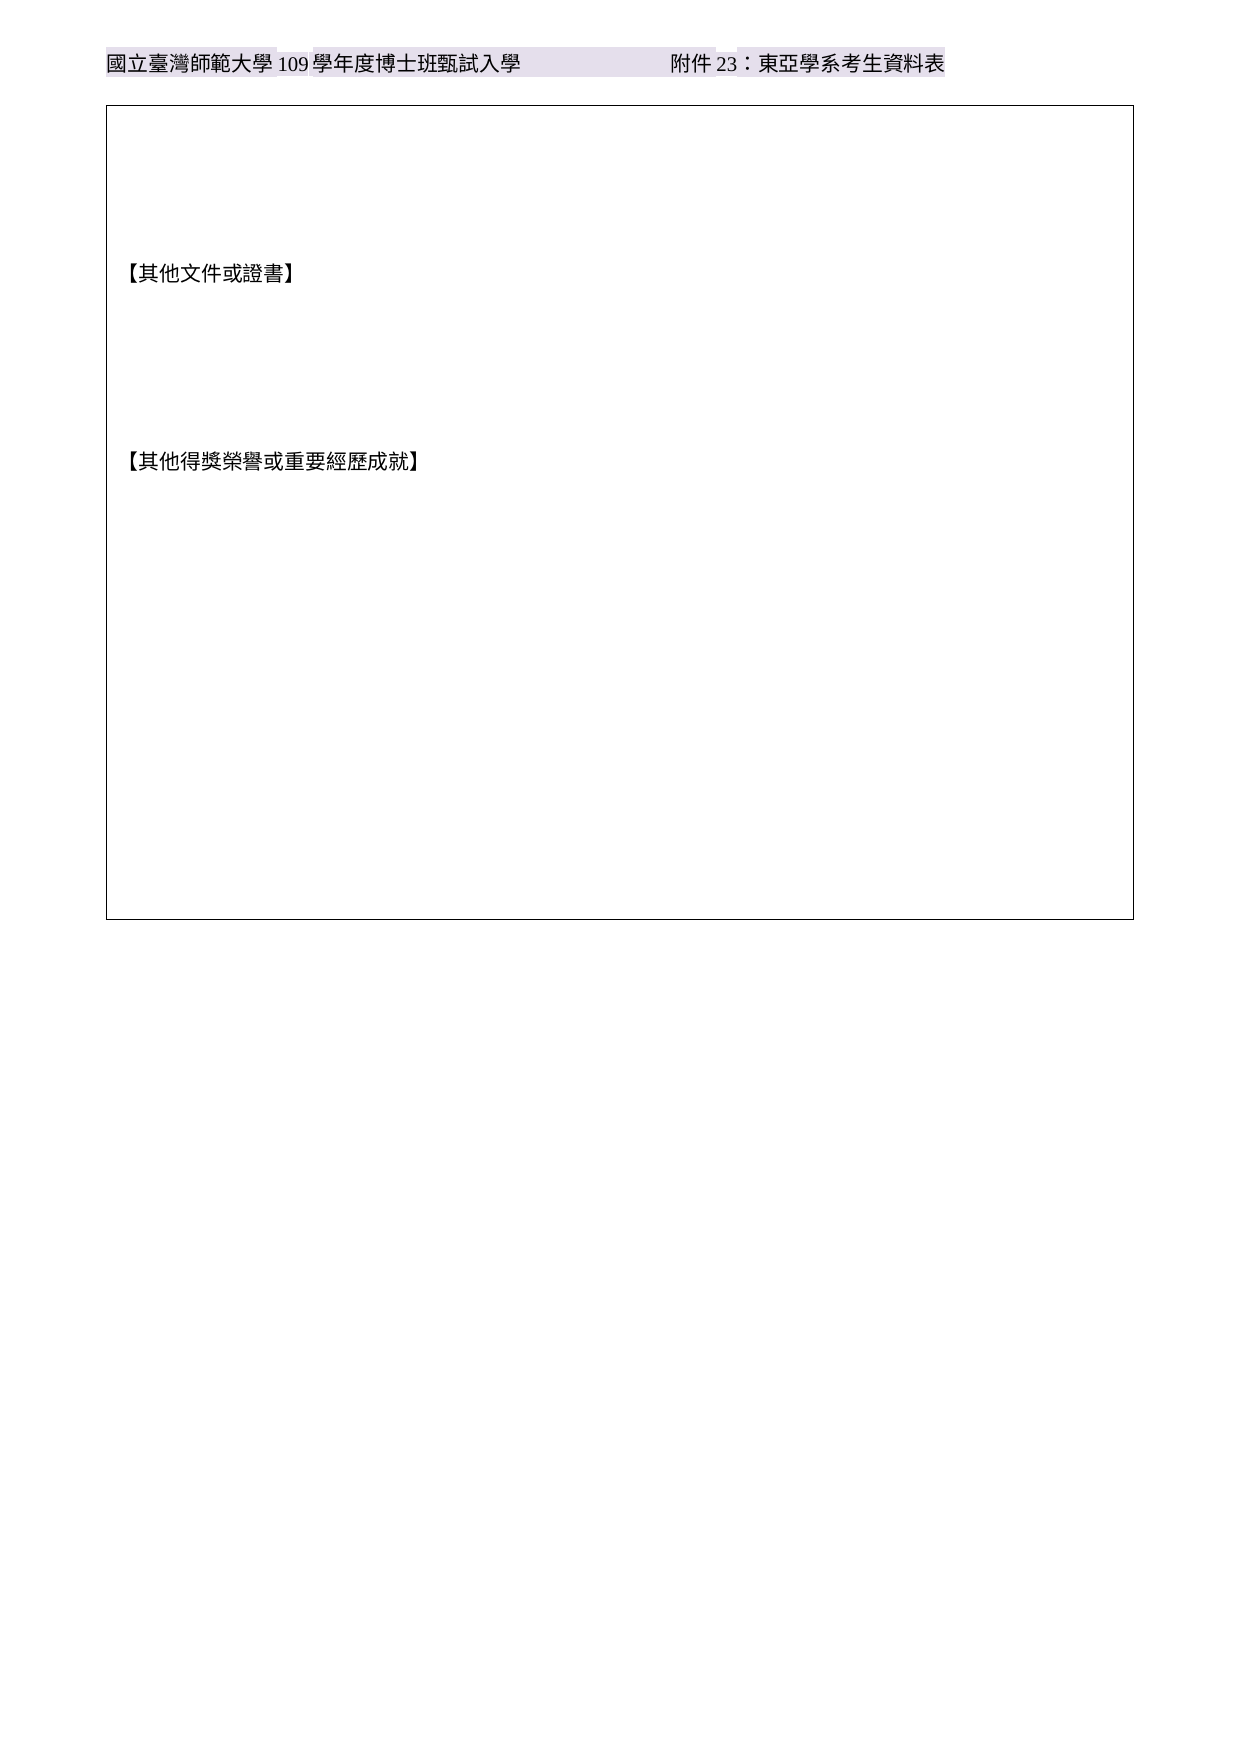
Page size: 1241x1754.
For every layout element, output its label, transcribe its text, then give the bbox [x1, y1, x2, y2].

table_cell 【其他文件或證書】 【其他得獎榮譽或重要經歷成就】 [107, 106, 1133, 918]
